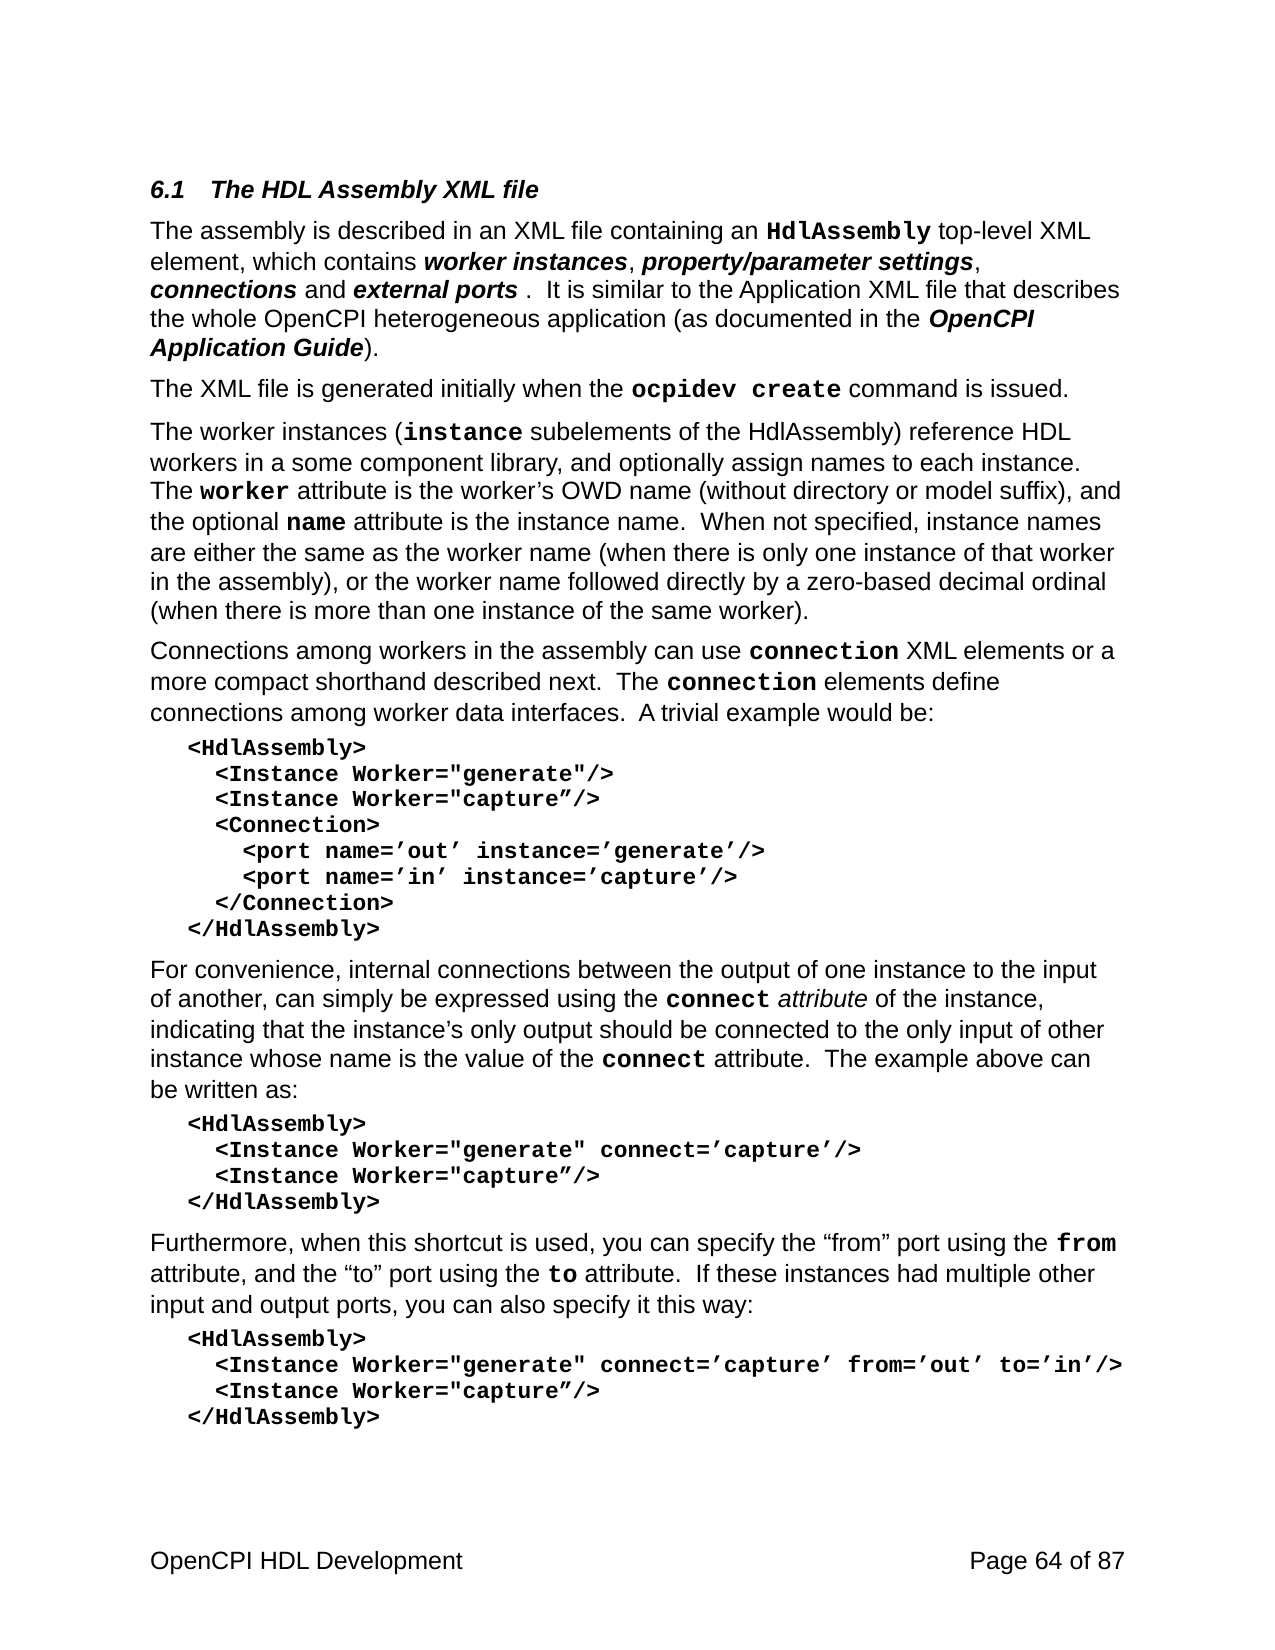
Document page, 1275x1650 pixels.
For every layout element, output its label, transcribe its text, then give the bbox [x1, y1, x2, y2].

text Connections among workers in the assembly can use connection XML elements or a more compact shorthand described next. The connection elements define connections among worker data interfaces. A trivial example would be: [150, 636, 1125, 727]
text For convenience, internal connections between the output of one instance to the input of another, can simply be expressed using the connect attribute of the instance, indicating that the instance’s only output should be connected to the only input of other instance whose name is the value of the connect attribute. The example above can be written as: [150, 955, 1125, 1103]
text The XML file is generated initially when the ocpidev create command is issued. [150, 374, 1125, 404]
text <HdlAssembly> <Instance Worker="generate" connect=’capture’ from=’out’ to=’in’/> <Instance Worker="capture”/> </HdlAssembly> [187, 1328, 1125, 1432]
text The worker instances (instance subelements of the HdlAssembly) reference HDL workers in a some component library, and optionally assign names to each instance. The worker attribute is the worker’s OWD name (without directory or model suffix), and the optional name attribute is the instance name. When not specified, instance names are either the same as the worker name (when there is only one instance of that worker in the assembly), or the worker name followed directly by a zero-based decimal ordinal (when there is more than one instance of the same worker). [150, 417, 1125, 624]
text <HdlAssembly> <Instance Worker="generate"/> <Instance Worker="capture”/> <Connection> <port name=’out’ instance=’generate’/> <port name=’in’ instance=’capture’/> </Connection> </HdlAssembly> [187, 736, 1125, 943]
text <HdlAssembly> <Instance Worker="generate" connect=’capture’/> <Instance Worker="capture”/> </HdlAssembly> [187, 1112, 1125, 1216]
subtitle The HDL Assembly XML file [150, 175, 1125, 204]
text The assembly is described in an XML file containing an HdlAssembly top-level XML element, which contains worker instances, property/parameter settings, connections and external ports . It is similar to the Application XML file that describes the whole OpenCPI heterogeneous application (as documented in the OpenCPI Application Guide). [150, 216, 1125, 362]
text Furthermore, when this shortcut is used, you can specify the “from” port using the from attribute, and the “to” port using the to attribute. If these instances had multiple other input and output ports, you can also specify it this way: [150, 1228, 1125, 1319]
